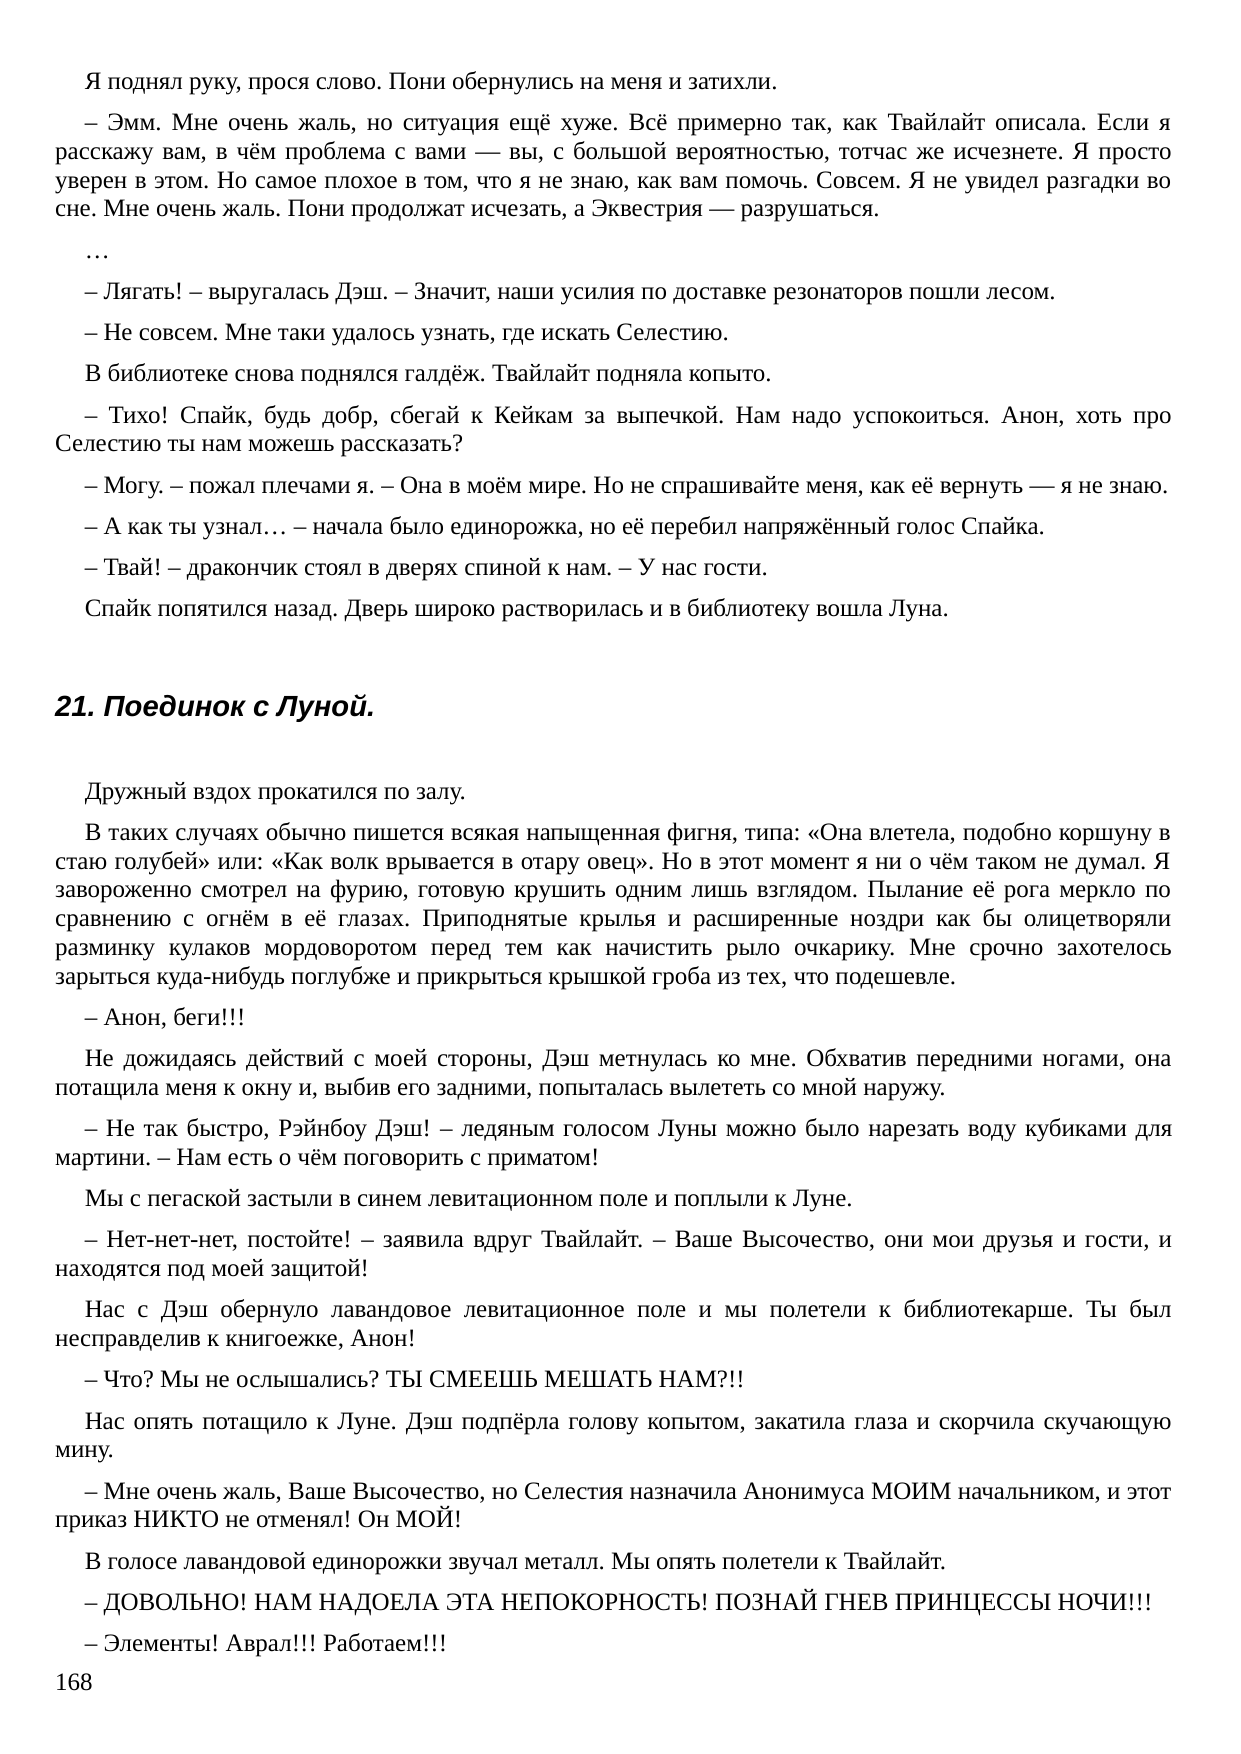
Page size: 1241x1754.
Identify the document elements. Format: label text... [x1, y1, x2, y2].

text Не дожидаясь действий с моей стороны, Дэш метнулась ко мне. Обхватив передними ногами, она потащила меня к окну и, выбив его задними, попыталась вылететь со мной наружу. [55, 1043, 1173, 1101]
text Мы с пегаской застыли в синем левитационном поле и поплыли к Луне. [55, 1183, 1173, 1212]
text – Не так быстро, Рэйнбоу Дэш! – ледяным голосом Луны можно было нарезать воду кубиками для мартини. – Нам есть о чём поговорить с приматом! [55, 1113, 1173, 1171]
text … [55, 235, 1173, 263]
text – Мне очень жаль, Ваше Высочество, но Селестия назначила Анонимуса МОИМ начальником, и этот приказ НИКТО не отменял! Он МОЙ! [55, 1476, 1173, 1533]
text – Эмм. Мне очень жаль, но ситуация ещё хуже. Всё примерно так, как Твайлайт описала. Если я расскажу вам, в чём проблема с вами — вы, с большой вероятностью, тотчас же исчезнете. Я просто уверен в этом. Но самое плохое в том, что я не знаю, как вам помочь. Совсем. Я не увидел разгадки во сне. Мне очень жаль. Пони продолжат исчезать, а Эквестрия — разрушаться. [55, 107, 1173, 222]
text – Нет-нет-нет, постойте! – заявила вдруг Твайлайт. – Ваше Высочество, они мои друзья и гости, и находятся под моей защитой! [55, 1224, 1173, 1282]
text – Анон, беги!!! [55, 1002, 1173, 1031]
text – Могу. – пожал плечами я. – Она в моём мире. Но не спрашивайте меня, как её вернуть — я не знаю. [55, 470, 1173, 498]
text Нас с Дэш обернуло лавандовое левитационное поле и мы полетели к библиотекарше. Ты был несправделив к книгоежке, Анон! [55, 1294, 1173, 1352]
text В таких случаях обычно пишется всякая напыщенная фигня, типа: «Она влетела, подобно коршуну в стаю голубей» или: «Как волк врывается в отару овец». Но в этот момент я ни о чём таком не думал. Я завороженно смотрел на фурию, готовую крушить одним лишь взглядом. Пылание её рога меркло по сравнению с огнём в её глазах. Приподнятые крылья и расширенные ноздри как бы олицетворяли разминку кулаков мордоворотом перед тем как начистить рыло очкарику. Мне срочно захотелось зарыться куда-нибудь поглубже и прикрыться крышкой гроба из тех, что подешевле. [55, 817, 1173, 989]
subtitle 21. Поединок с Луной. [55, 688, 1173, 722]
text – Твай! – дракончик стоял в дверях спиной к нам. – У нас гости. [55, 552, 1173, 581]
text – Лягать! – выругалась Дэш. – Значит, наши усилия по доставке резонаторов пошли лесом. [55, 276, 1173, 305]
text В голосе лавандовой единорожки звучал металл. Мы опять полетели к Твайлайт. [55, 1546, 1173, 1574]
text Дружный вздох прокатился по залу. [55, 776, 1173, 804]
text Я поднял руку, прося слово. Пони обернулись на меня и затихли. [55, 66, 1173, 95]
text – А как ты узнал… – начала было единорожка, но её перебил напряжённый голос Спайка. [55, 511, 1173, 540]
text – ДОВОЛЬНО! НАМ НАДОЕЛА ЭТА НЕПОКОРНОСТЬ! ПОЗНАЙ ГНЕВ ПРИНЦЕССЫ НОЧИ!!! [55, 1587, 1173, 1616]
text В библиотеке снова поднялся галдёж. Твайлайт подняла копыто. [55, 358, 1173, 387]
text – Тихо! Спайк, будь добр, сбегай к Кейкам за выпечкой. Нам надо успокоиться. Анон, хоть про Селестию ты нам можешь рассказать? [55, 400, 1173, 457]
text – Элементы! Аврал!!! Работаем!!! [55, 1628, 1173, 1657]
text Спайк попятился назад. Дверь широко растворилась и в библиотеку вошла Луна. [55, 593, 1173, 622]
text Нас опять потащило к Луне. Дэш подпёрла голову копытом, закатила глаза и скорчила скучающую мину. [55, 1406, 1173, 1463]
text – Не совсем. Мне таки удалось узнать, где искать Селестию. [55, 317, 1173, 346]
text – Что? Мы не ослышались? ТЫ СМЕЕШЬ МЕШАТЬ НАМ?!! [55, 1364, 1173, 1393]
